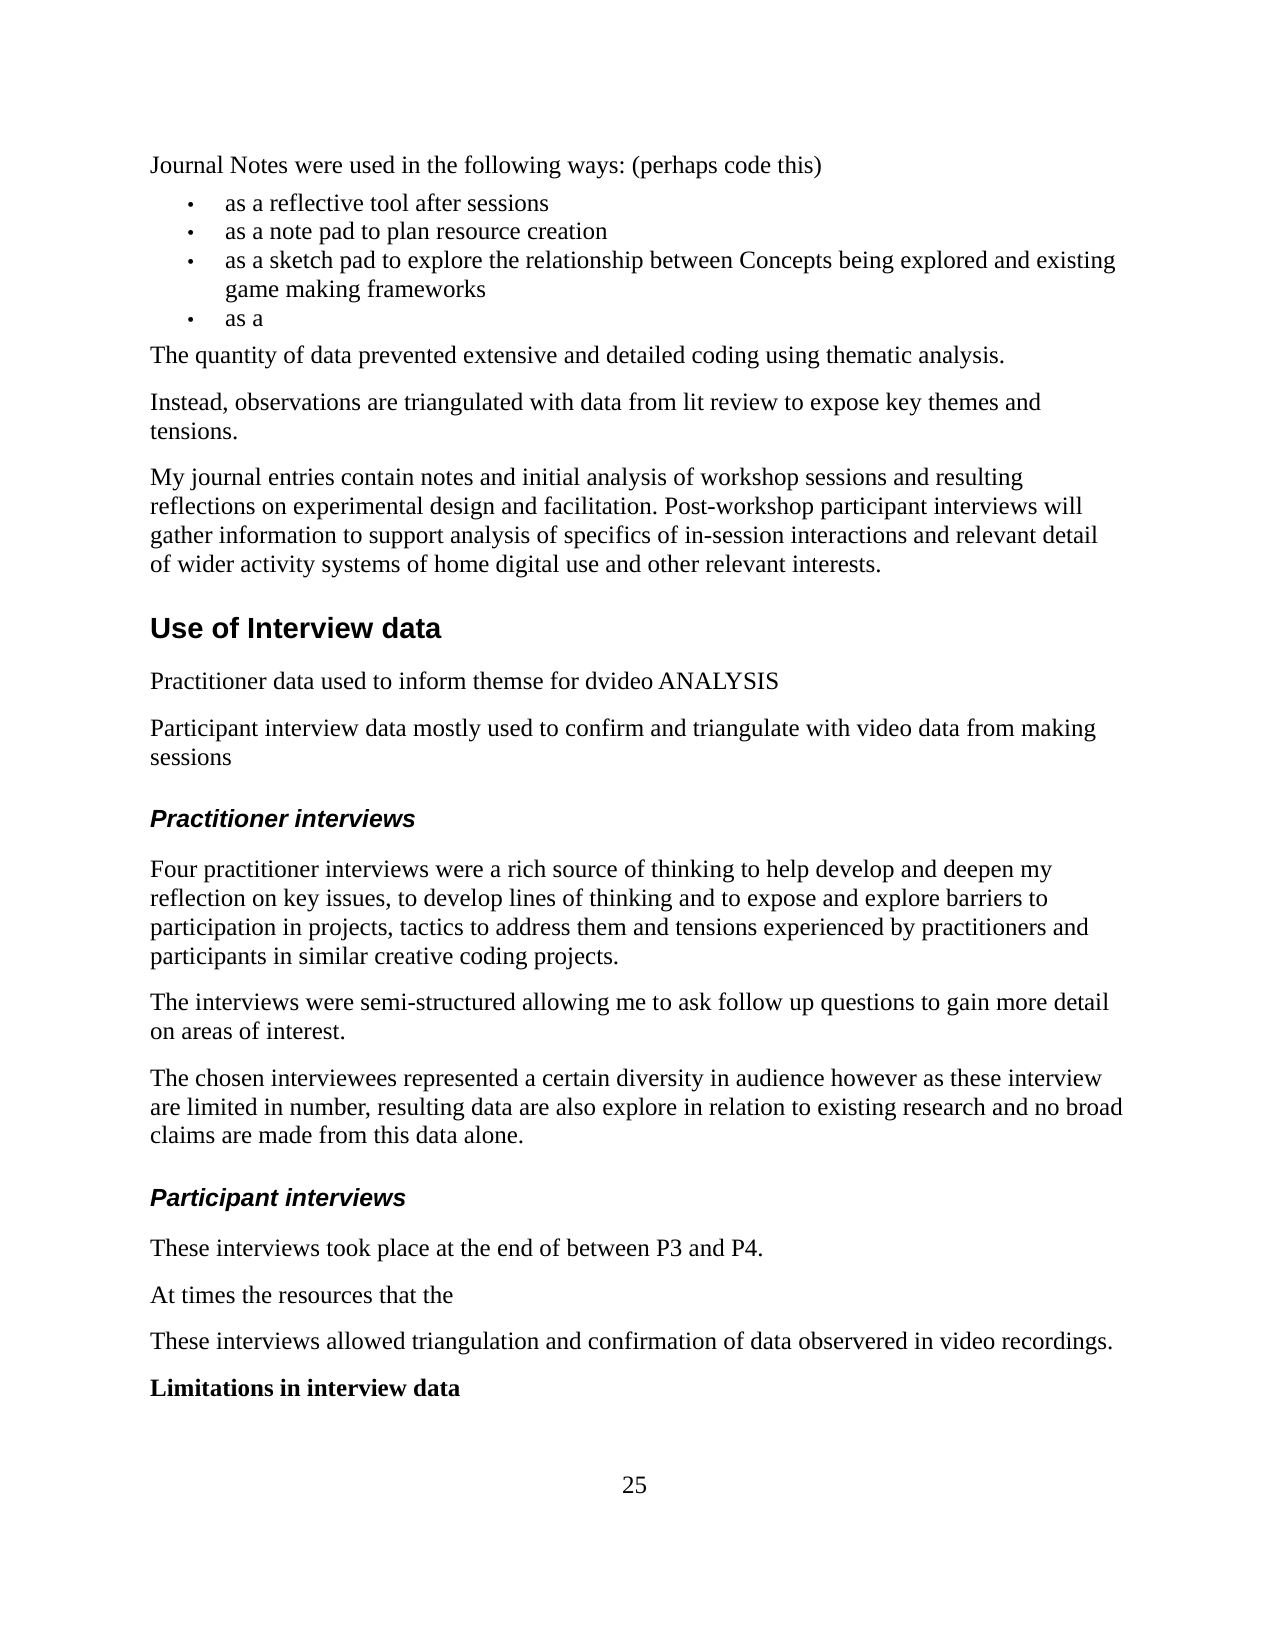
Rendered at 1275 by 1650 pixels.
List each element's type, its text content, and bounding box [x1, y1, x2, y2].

list as a reflective tool after sessions [187, 188, 1125, 216]
text Participant interview data mostly used to confirm and triangulate with video data from making sessions [150, 713, 1125, 771]
subtitle Use of Interview data [150, 611, 1125, 645]
text These interviews took place at the end of between P3 and P4. [150, 1233, 1125, 1262]
text My journal entries contain notes and initial analysis of workshop sessions and resulting reflections on experimental design and facilitation. Post-workshop participant interviews will gather information to support analysis of specifics of in-session interactions and relevant detail of wider activity systems of home digital use and other relevant interests. [150, 462, 1125, 577]
list as a note pad to plan resource creation [187, 216, 1125, 245]
text Journal Notes were used in the following ways: (perhaps code this) [150, 150, 1125, 179]
text Instead, observations are triangulated with data from lit review to expose key themes and tensions. [150, 387, 1125, 444]
text The chosen interviewees represented a certain diversity in audience however as these interview are limited in number, resulting data are also explore in relation to existing research and no broad claims are made from this data alone. [150, 1063, 1125, 1149]
text Limitations in interview data [150, 1373, 1125, 1402]
subtitle Participant interviews [150, 1183, 1125, 1212]
text These interviews allowed triangulation and confirmation of data observered in video recordings. [150, 1326, 1125, 1355]
text The quantity of data prevented extensive and detailed coding using thematic analysis. [150, 340, 1125, 369]
text Four practitioner interviews were a rich source of thinking to help develop and deepen my reflection on key issues, to develop lines of thinking and to expose and explore barriers to participation in projects, tactics to address them and tensions experienced by practitioners and participants in similar creative coding projects. [150, 854, 1125, 969]
list as a sketch pad to explore the relationship between Concepts being explored and existing game making frameworks [187, 245, 1125, 303]
text The interviews were semi-structured allowing me to ask follow up questions to gain more detail on areas of interest. [150, 987, 1125, 1045]
list as a [187, 303, 1125, 331]
text At times the resources that the [150, 1280, 1125, 1308]
subtitle Practitioner interviews [150, 804, 1125, 833]
text Practitioner data used to inform themse for dvideo ANALYSIS [150, 666, 1125, 695]
